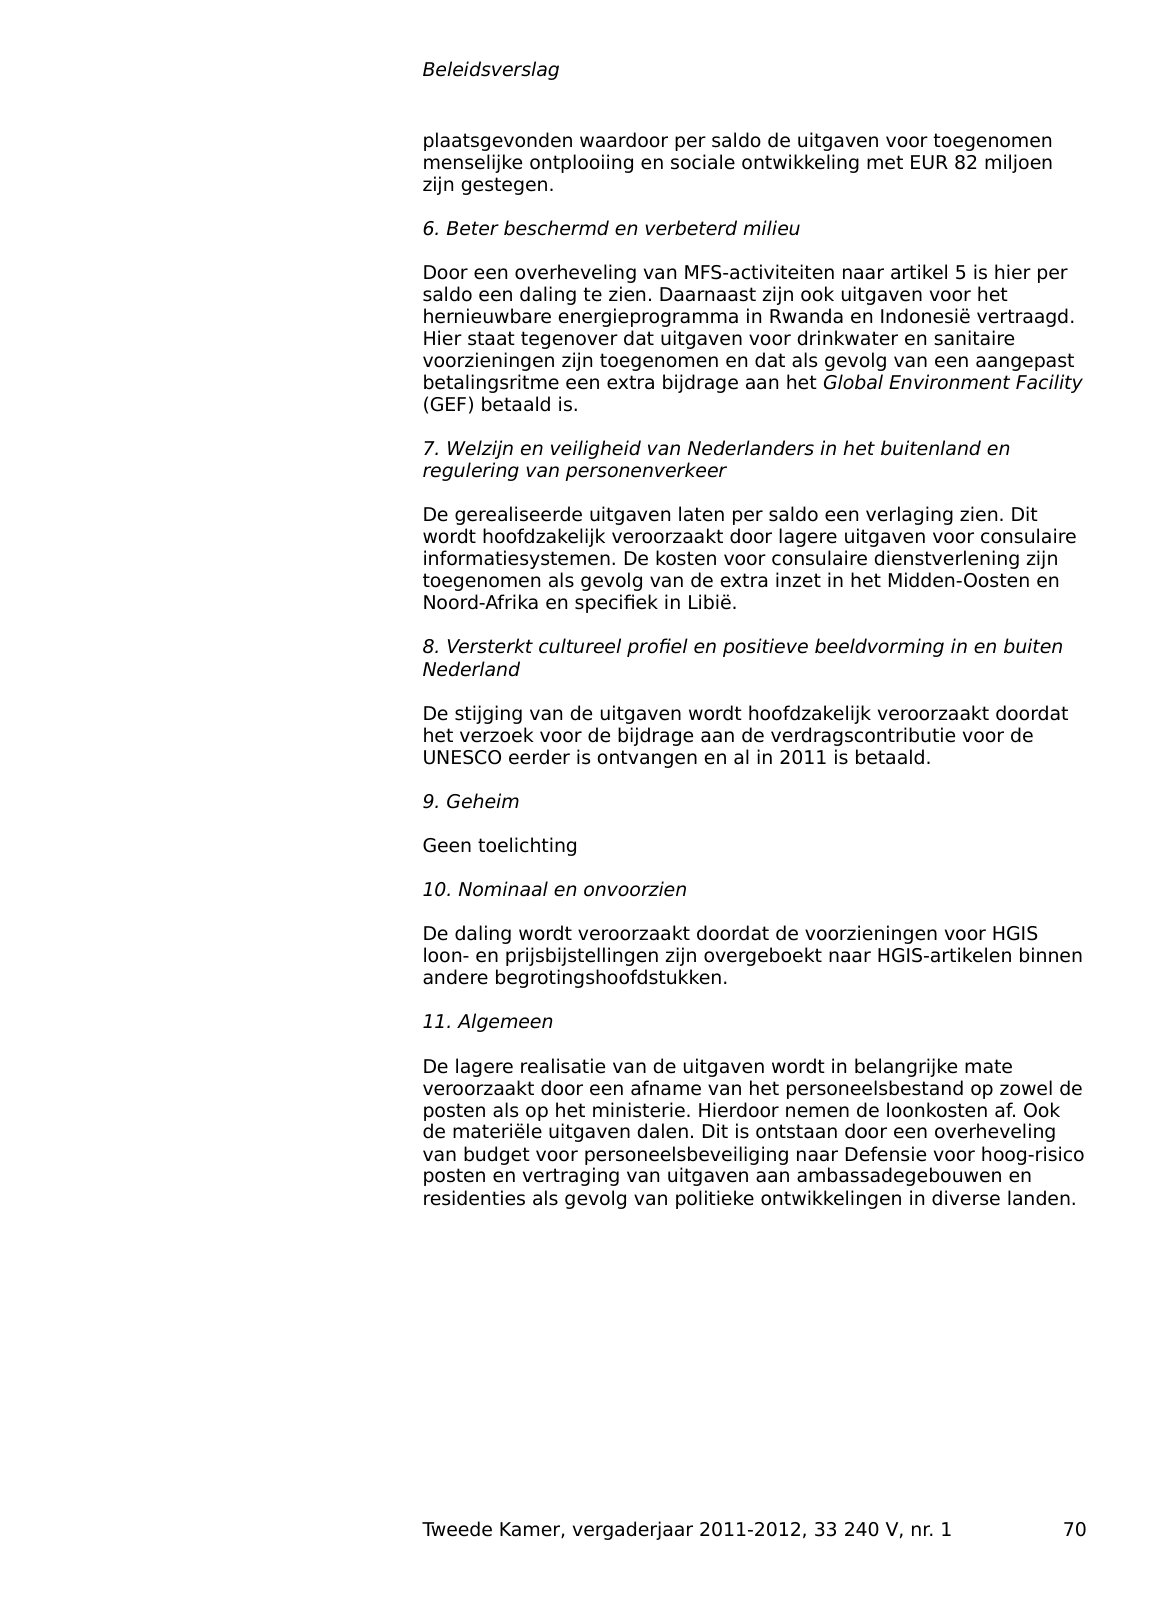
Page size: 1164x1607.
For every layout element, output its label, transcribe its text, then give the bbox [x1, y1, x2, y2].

text plaatsgevonden waardoor per saldo de uitgaven voor toegenomen menselijke ontplooiing en sociale ontwikkeling met EUR 82 miljoen zijn gestegen. [422, 130, 1087, 196]
text De daling wordt veroorzaakt doordat de voorzieningen voor HGIS loon- en prijsbijstellingen zijn overgeboekt naar HGIS-artikelen binnen andere begrotingshoofdstukken. [422, 923, 1087, 989]
text Geen toelichting [422, 835, 1087, 857]
subtitle 10. Nominaal en onvoorzien [422, 879, 1087, 901]
text De stijging van de uitgaven wordt hoofdzakelijk veroorzaakt doordat het verzoek voor de bijdrage aan de verdragscontributie voor de UNESCO eerder is ontvangen en al in 2011 is betaald. [422, 703, 1087, 768]
text De lagere realisatie van de uitgaven wordt in belangrijke mate veroorzaakt door een afname van het personeelsbestand op zowel de posten als op het ministerie. Hierdoor nemen de loonkosten af. Ook de materiële uitgaven dalen. Dit is ontstaan door een overheveling van budget voor personeelsbeveiliging naar Defensie voor hoog-risico posten en vertraging van uitgaven aan ambassadegebouwen en residenties als gevolg van politieke ontwikkelingen in diverse landen. [422, 1056, 1087, 1209]
subtitle 6. Beter beschermd en verbeterd milieu [422, 218, 1087, 240]
text De gerealiseerde uitgaven laten per saldo een verlaging zien. Dit wordt hoofdzakelijk veroorzaakt door lagere uitgaven voor consulaire informatiesystemen. De kosten voor consulaire dienstverlening zijn toegenomen als gevolg van de extra inzet in het Midden-Oosten en Noord-Afrika en specifiek in Libië. [422, 504, 1087, 614]
subtitle 11. Algemeen [422, 1011, 1087, 1033]
subtitle 7. Welzijn en veiligheid van Nederlanders in het buitenland en regulering van personenverkeer [422, 438, 1087, 482]
subtitle 8. Versterkt cultureel profiel en positieve beeldvorming in en buiten Nederland [422, 636, 1087, 680]
text Door een overheveling van MFS-activiteiten naar artikel 5 is hier per saldo een daling te zien. Daarnaast zijn ook uitgaven voor het hernieuwbare energieprogramma in Rwanda en Indonesië vertraagd. Hier staat tegenover dat uitgaven voor drinkwater en sanitaire voorzieningen zijn toegenomen en dat als gevolg van een aangepast betalingsritme een extra bijdrage aan het Global Environment Facility (GEF) betaald is. [422, 262, 1087, 416]
subtitle 9. Geheim [422, 791, 1087, 813]
